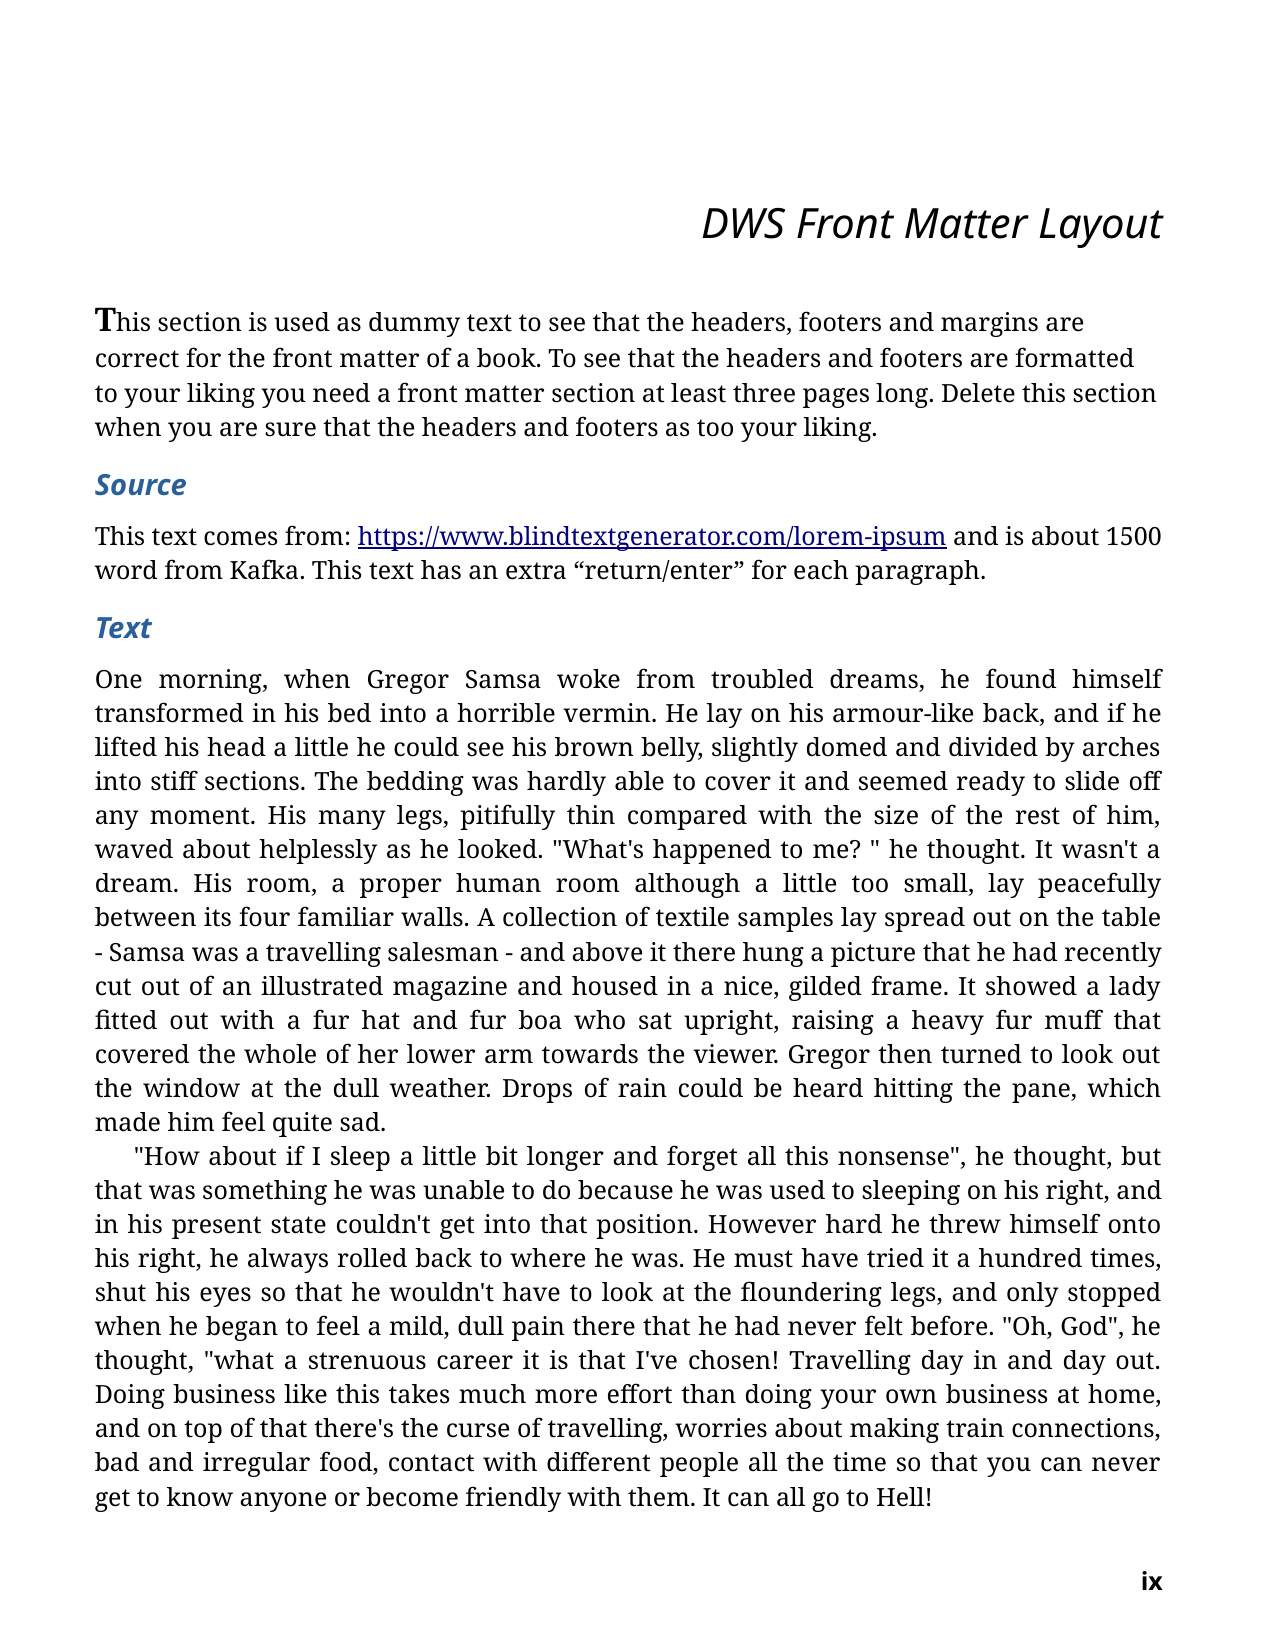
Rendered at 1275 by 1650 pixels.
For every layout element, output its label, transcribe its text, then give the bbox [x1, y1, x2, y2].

subtitle Source [94, 464, 1162, 504]
subtitle Text [94, 607, 1162, 647]
text One morning, when Gregor Samsa woke from troubled dreams, he found himself transformed in his bed into a horrible vermin. He lay on his armour-like back, and if he lifted his head a little he could see his brown belly, slightly domed and divided by arches into stiff sections. The bedding was hardly able to cover it and seemed ready to slide off any moment. His many legs, pitifully thin compared with the size of the rest of him, waved about helplessly as he looked. "What's happened to me? " he thought. It wasn't a dream. His room, a proper human room although a little too small, lay peacefully between its four familiar walls. A collection of textile samples lay spread out on the table - Samsa was a travelling salesman - and above it there hung a picture that he had recently cut out of an illustrated magazine and housed in a nice, gilded frame. It showed a lady fitted out with a fur hat and fur boa who sat upright, raising a heavy fur muff that covered the whole of her lower arm towards the viewer. Gregor then turned to look out the window at the dull weather. Drops of rain could be heard hitting the pane, which made him feel quite sad. [94, 662, 1162, 1138]
text This text comes from: https://www.blindtextgenerator.com/lorem-ipsum and is about 1500 word from Kafka. This text has an extra “return/enter” for each paragraph. [94, 518, 1162, 587]
text "How about if I sleep a little bit longer and forget all this nonsense", he thought, but that was something he was unable to do because he was used to sleeping on his right, and in his present state couldn't get into that position. However hard he threw himself onto his right, he always rolled back to where he was. He must have tried it a hundred times, shut his eyes so that he wouldn't have to look at the floundering legs, and only stopped when he began to feel a mild, dull pain there that he had never felt before. "Oh, God", he thought, "what a strenuous career it is that I've chosen! Travelling day in and day out. Doing business like this takes much more effort than doing your own business at home, and on top of that there's the curse of travelling, worries about making train connections, bad and irregular food, contact with different people all the time so that you can never get to know anyone or become friendly with them. It can all go to Hell! [94, 1138, 1162, 1513]
text This section is used as dummy text to see that the headers, footers and margins are correct for the front matter of a book. To see that the headers and footers are formatted to your liking you need a front matter section at least three pages long. Delete this section when you are sure that the headers and footers as too your liking. [94, 297, 1162, 443]
subtitle DWS Front Matter Layout [94, 194, 1162, 251]
